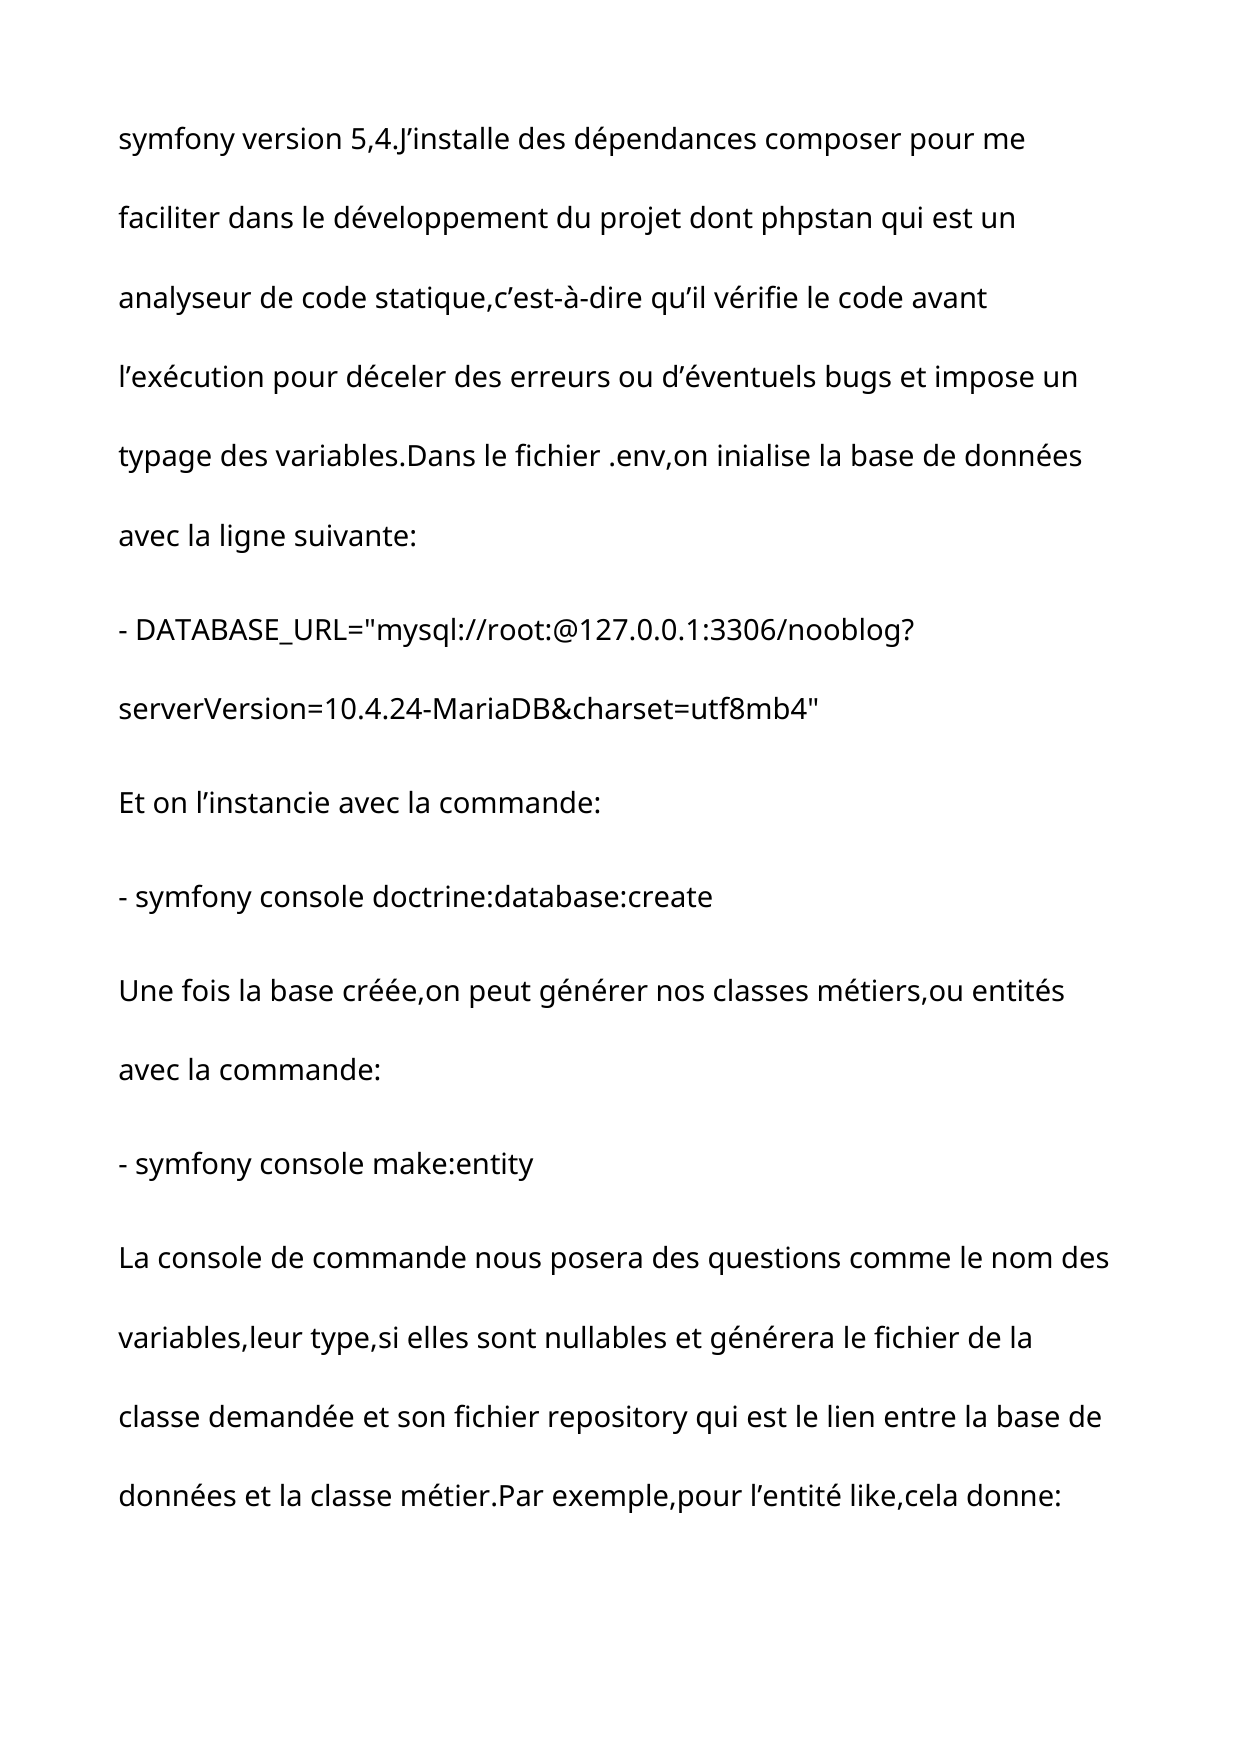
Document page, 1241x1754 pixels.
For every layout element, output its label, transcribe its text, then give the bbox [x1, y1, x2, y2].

text Une fois la base créée,on peut générer nos classes métiers,ou entités avec la commande: [118, 970, 1122, 1089]
text La console de commande nous posera des questions comme le nom des variables,leur type,si elles sont nullables et générera le fichier de la classe demandée et son fichier repository qui est le lien entre la base de données et la classe métier.Par exemple,pour l’entité like,cela donne: [118, 1237, 1122, 1515]
text symfony version 5,4.J’installe des dépendances composer pour me faciliter dans le développement du projet dont phpstan qui est un analyseur de code statique,c’est-à-dire qu’il vérifie le code avant l’exécution pour déceler des erreurs ou d’éventuels bugs et impose un typage des variables.Dans le fichier .env,on inialise la base de données avec la ligne suivante: [118, 118, 1122, 555]
text Et on l’instancie avec la commande: [118, 782, 1122, 822]
text - symfony console make:entity [118, 1143, 1122, 1183]
text - symfony console doctrine:database:create [118, 876, 1122, 916]
text - DATABASE_URL="mysql://root:@127.0.0.1:3306/nooblog?serverVersion=10.4.24-MariaDB&charset=utf8mb4" [118, 609, 1122, 728]
